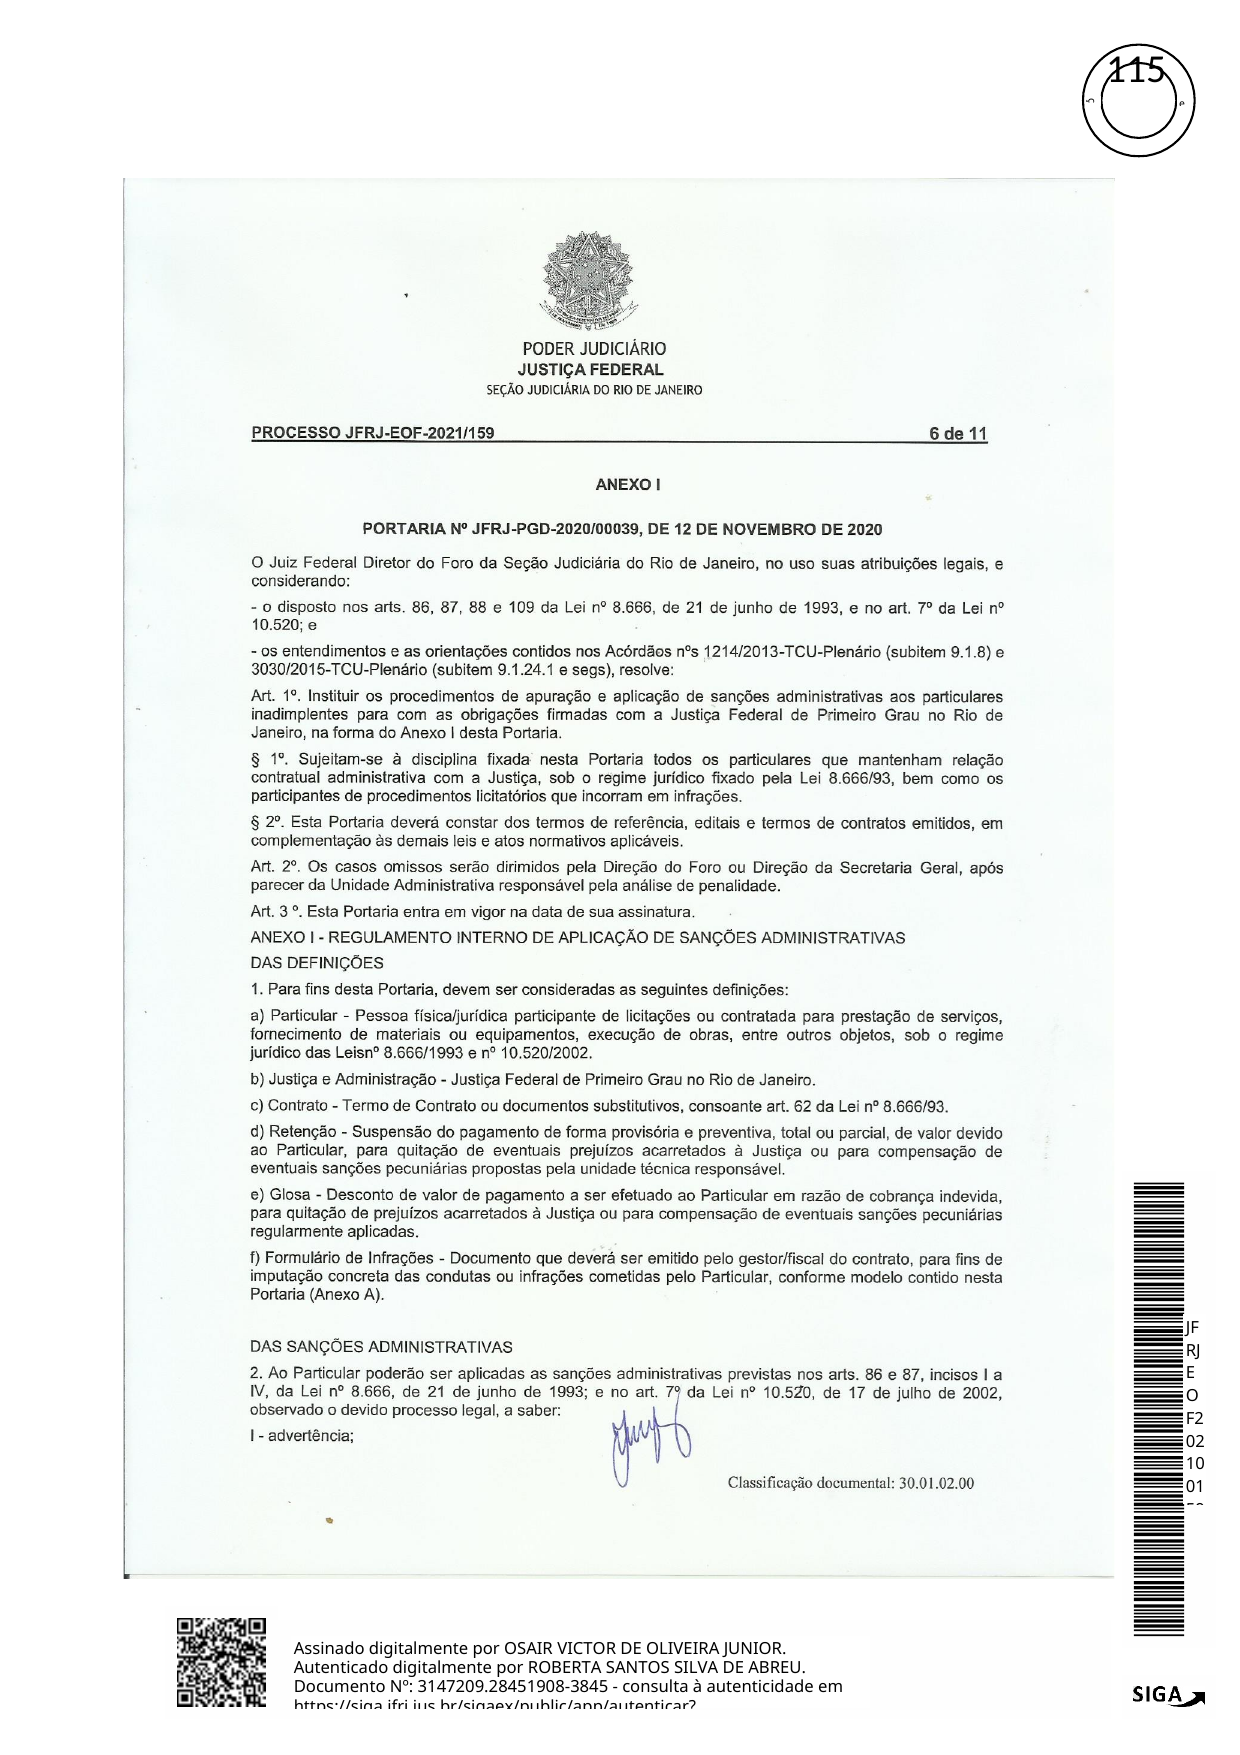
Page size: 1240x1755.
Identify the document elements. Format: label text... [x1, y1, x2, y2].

text JFRJEOF202100159V01 [1186, 1316, 1206, 1504]
text e [1179, 97, 1193, 105]
text ç [1085, 98, 1099, 106]
